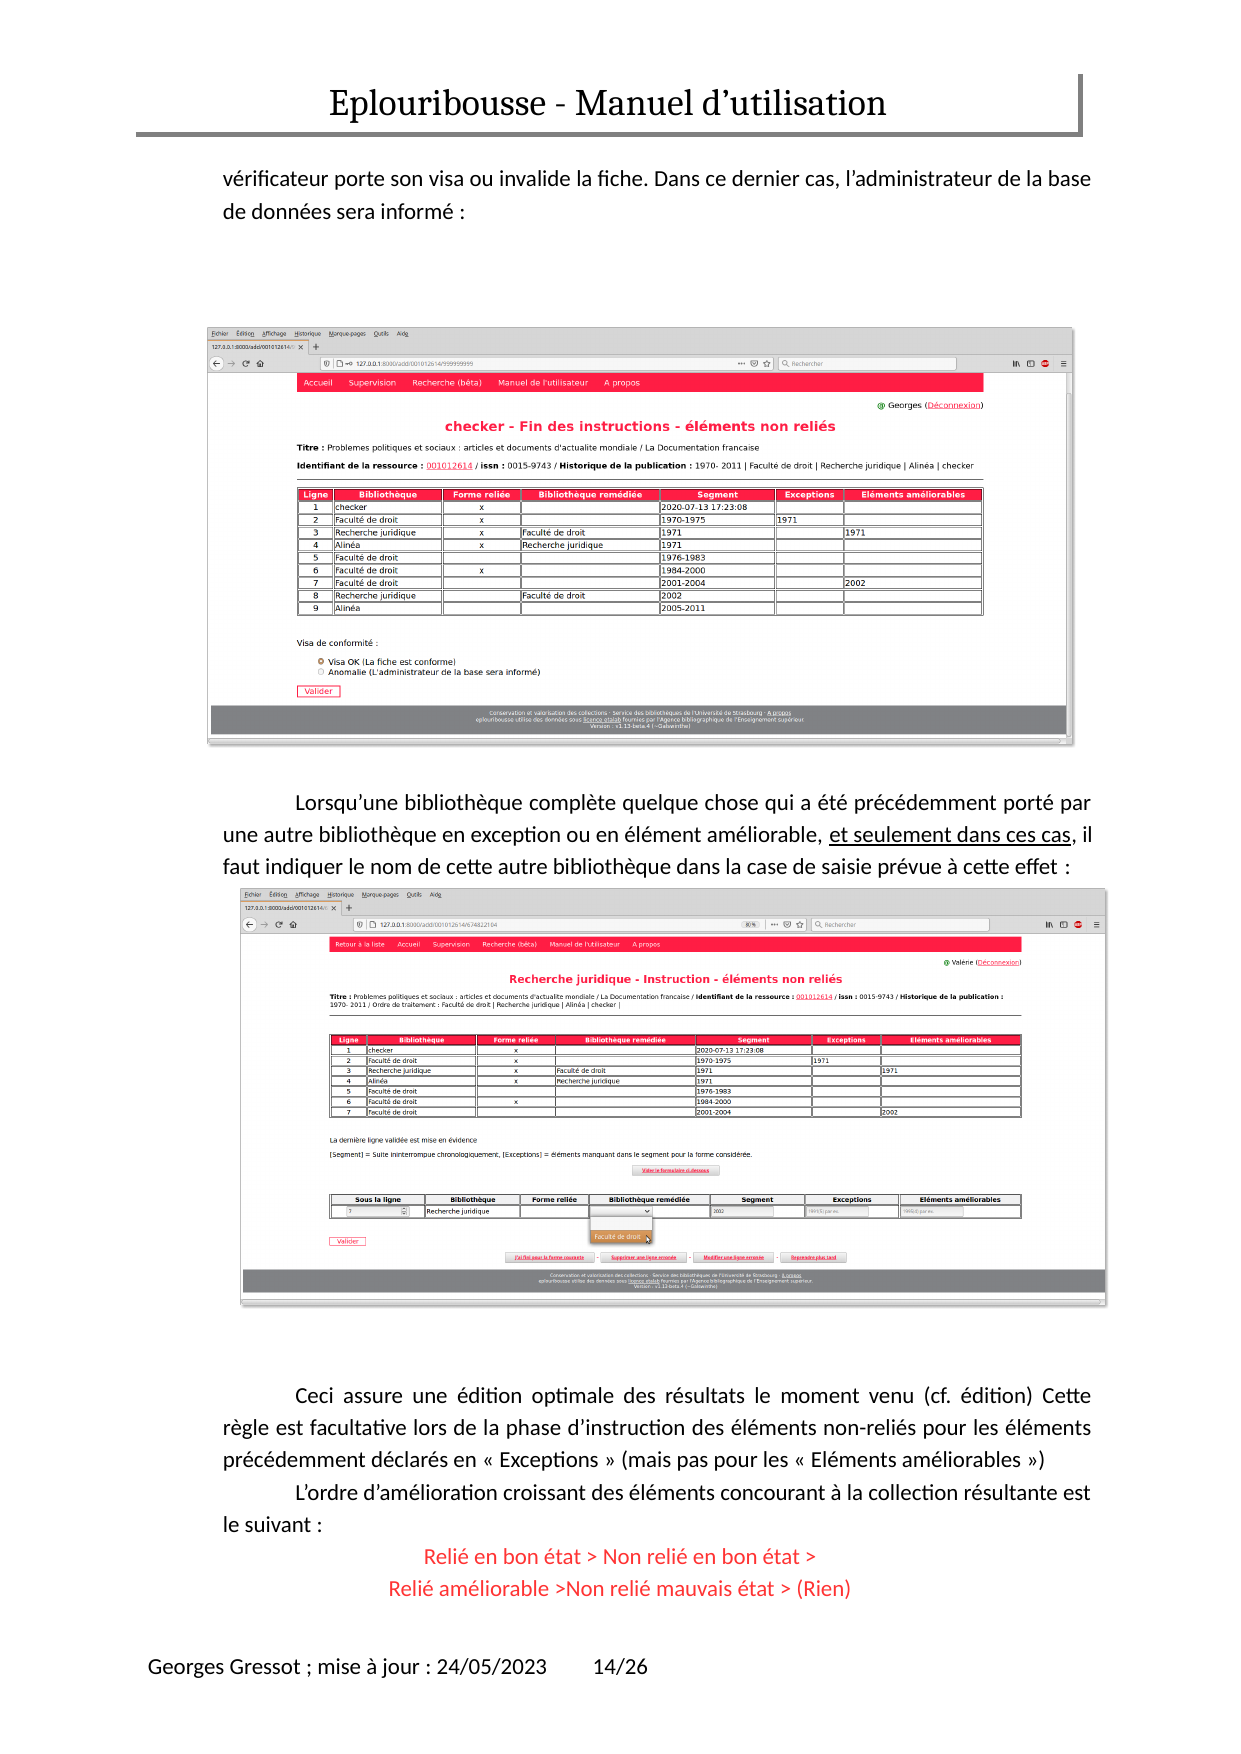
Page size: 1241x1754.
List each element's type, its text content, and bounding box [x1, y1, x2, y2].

list L’ordre d’amélioration croissant des éléments concourant à la collection résultante est le suivant : [223, 1478, 1093, 1538]
list vérificateur porte son visa ou invalide la fiche. Dans ce dernier cas, l’administrateur de la base de données sera informé : [223, 164, 1093, 225]
list Ceci assure une édition optimale des résultats le moment venu (cf. édition) Cette règle est facultative lors de la phase d’instruction des éléments non-reliés pour les éléments précédemment déclarés en « Exceptions » (mais pas pour les « Eléments améliorables ») [223, 1381, 1093, 1473]
list Relié améliorable >Non relié mauvais état > (Rien) [148, 1574, 1093, 1602]
picture [238, 886, 1109, 1309]
list Lorsqu’une bibliothèque complète quelque chose qui a été précédemment porté par une autre bibliothèque en exception ou en élément améliorable, et seulement dans ces cas, il faut indiquer le nom de cette autre bibliothèque dans la case de saisie prévue à cette effet : [223, 788, 1093, 880]
list Relié en bon état > Non relié en bon état > [148, 1542, 1093, 1570]
picture [205, 325, 1076, 748]
